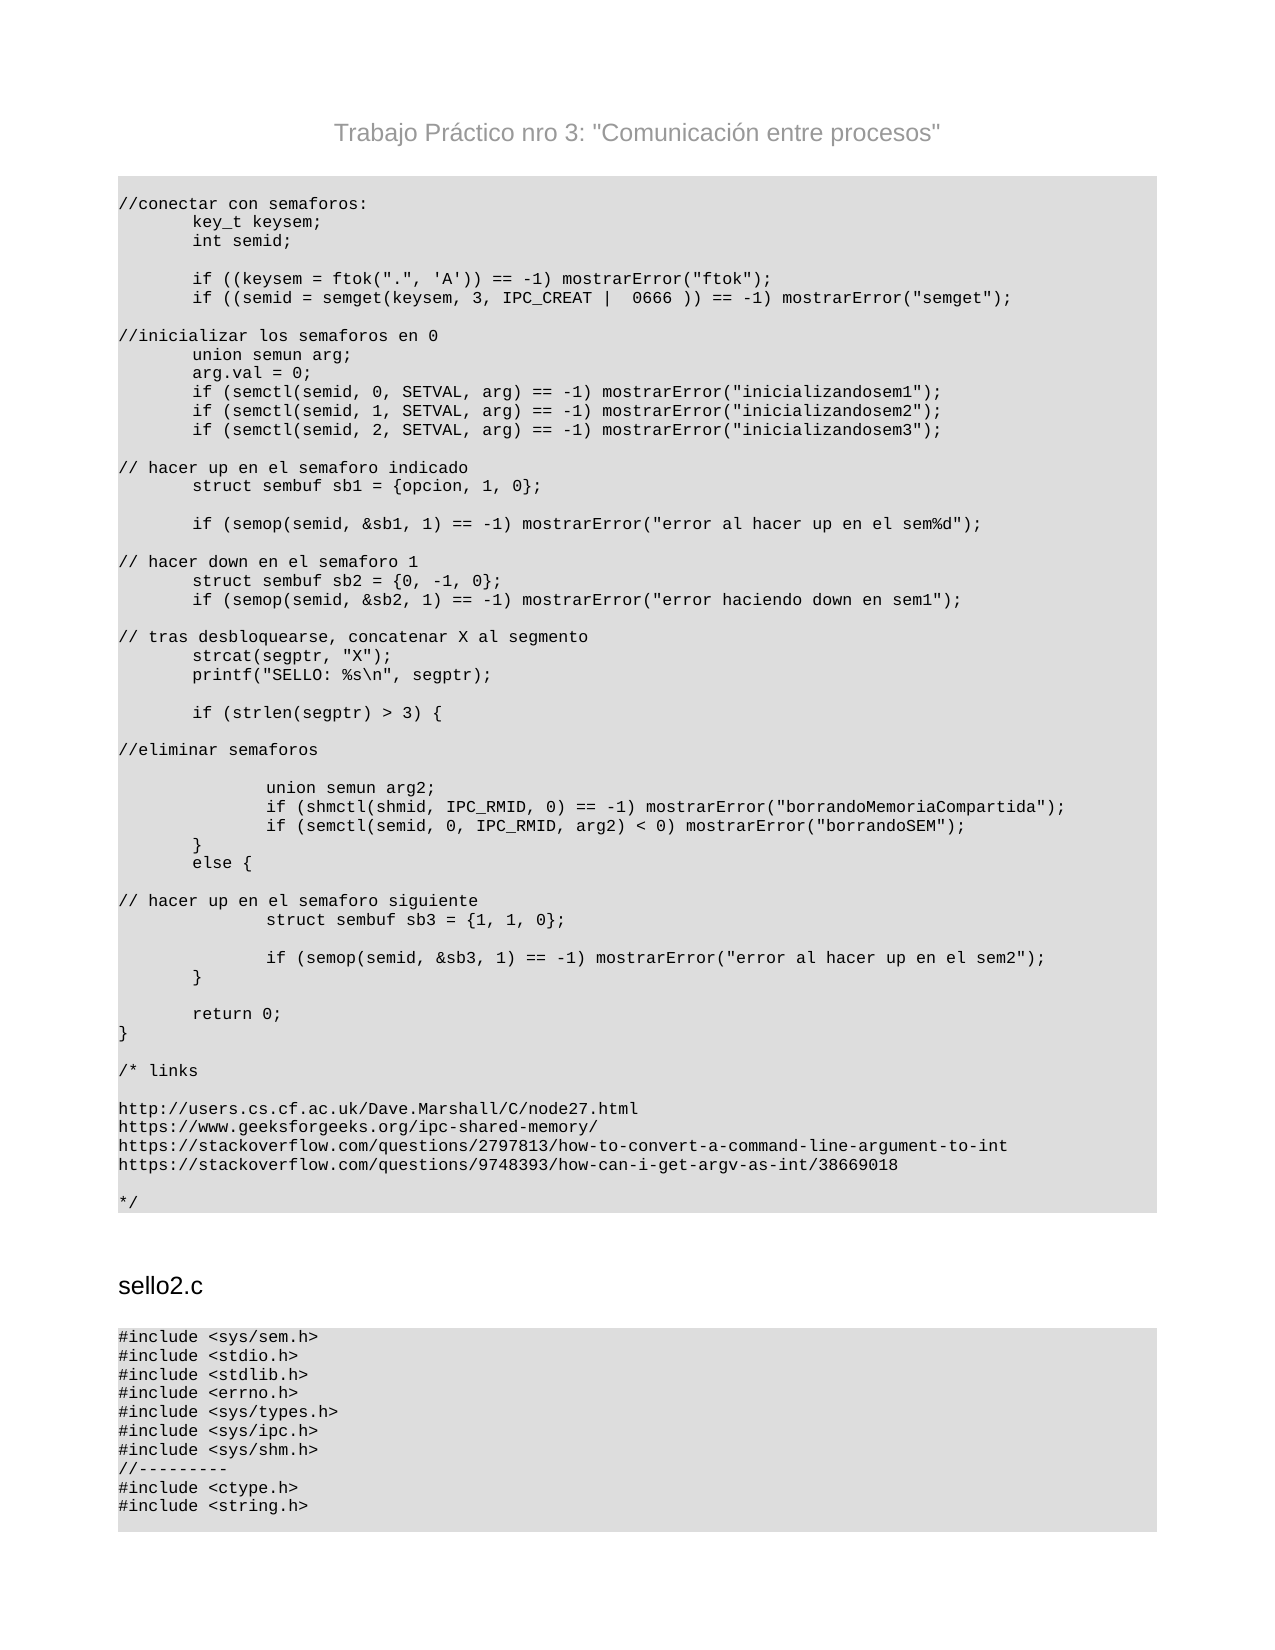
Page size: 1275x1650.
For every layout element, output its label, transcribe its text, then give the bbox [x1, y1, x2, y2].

text #include <string.h> [118, 1498, 1157, 1517]
text if (semctl(semid, 0, SETVAL, arg) == -1) mostrarError("inicializandosem1"); [118, 384, 1157, 403]
text */ [118, 1194, 1157, 1213]
text if (strlen(segptr) > 3) { [118, 704, 1157, 723]
text http://users.cs.cf.ac.uk/Dave.Marshall/C/node27.html [118, 1100, 1157, 1119]
text if (semctl(semid, 1, SETVAL, arg) == -1) mostrarError("inicializandosem2"); [118, 403, 1157, 421]
text if (semctl(semid, 0, IPC_RMID, arg2) < 0) mostrarError("borrandoSEM"); [118, 817, 1157, 836]
text if ((keysem = ftok(".", 'A')) == -1) mostrarError("ftok"); [118, 271, 1157, 289]
text //inicializar los semaforos en 0 [118, 327, 1157, 346]
text #include <errno.h> [118, 1385, 1157, 1404]
text https://stackoverflow.com/questions/9748393/how-can-i-get-argv-as-int/38669018 [118, 1157, 1157, 1176]
text key_t keysem; [118, 214, 1157, 233]
text union semun arg2; [118, 780, 1157, 798]
text // hacer up en el semaforo indicado [118, 459, 1157, 478]
text #include <sys/sem.h> [118, 1328, 1157, 1347]
text return 0; [118, 1006, 1157, 1025]
text union semun arg; [118, 346, 1157, 365]
text #include <sys/ipc.h> [118, 1423, 1157, 1441]
text sello2.c [118, 1271, 1157, 1299]
text printf("SELLO: %s\n", segptr); [118, 667, 1157, 685]
text int semid; [118, 233, 1157, 252]
text } [118, 1025, 1157, 1044]
text #include <sys/shm.h> [118, 1441, 1157, 1460]
text if (semctl(semid, 2, SETVAL, arg) == -1) mostrarError("inicializandosem3"); [118, 421, 1157, 440]
text // hacer up en el semaforo siguiente [118, 893, 1157, 912]
text if (semop(semid, &sb2, 1) == -1) mostrarError("error haciendo down en sem1"); [118, 591, 1157, 610]
text //eliminar semaforos [118, 742, 1157, 761]
text struct sembuf sb1 = {opcion, 1, 0}; [118, 478, 1157, 497]
text } [118, 836, 1157, 855]
text //--------- [118, 1460, 1157, 1479]
text /* links [118, 1062, 1157, 1081]
text strcat(segptr, "X"); [118, 648, 1157, 667]
text // hacer down en el semaforo 1 [118, 553, 1157, 572]
text #include <stdio.h> [118, 1347, 1157, 1366]
text //conectar con semaforos: [118, 195, 1157, 214]
text if (shmctl(shmid, IPC_RMID, 0) == -1) mostrarError("borrandoMemoriaCompartida"); [118, 798, 1157, 817]
text } [118, 968, 1157, 987]
text #include <stdlib.h> [118, 1366, 1157, 1385]
text struct sembuf sb2 = {0, -1, 0}; [118, 572, 1157, 591]
text #include <ctype.h> [118, 1479, 1157, 1498]
text else { [118, 855, 1157, 874]
text if ((semid = semget(keysem, 3, IPC_CREAT | 0666 )) == -1) mostrarError("semget"); [118, 289, 1157, 308]
text #include <sys/types.h> [118, 1404, 1157, 1423]
text https://stackoverflow.com/questions/2797813/how-to-convert-a-command-line-argument-to-int [118, 1138, 1157, 1157]
text if (semop(semid, &sb3, 1) == -1) mostrarError("error al hacer up en el sem2"); [118, 949, 1157, 968]
text struct sembuf sb3 = {1, 1, 0}; [118, 912, 1157, 931]
text if (semop(semid, &sb1, 1) == -1) mostrarError("error al hacer up en el sem%d"); [118, 516, 1157, 534]
text arg.val = 0; [118, 365, 1157, 384]
text https://www.geeksforgeeks.org/ipc-shared-memory/ [118, 1119, 1157, 1138]
text // tras desbloquearse, concatenar X al segmento [118, 629, 1157, 648]
